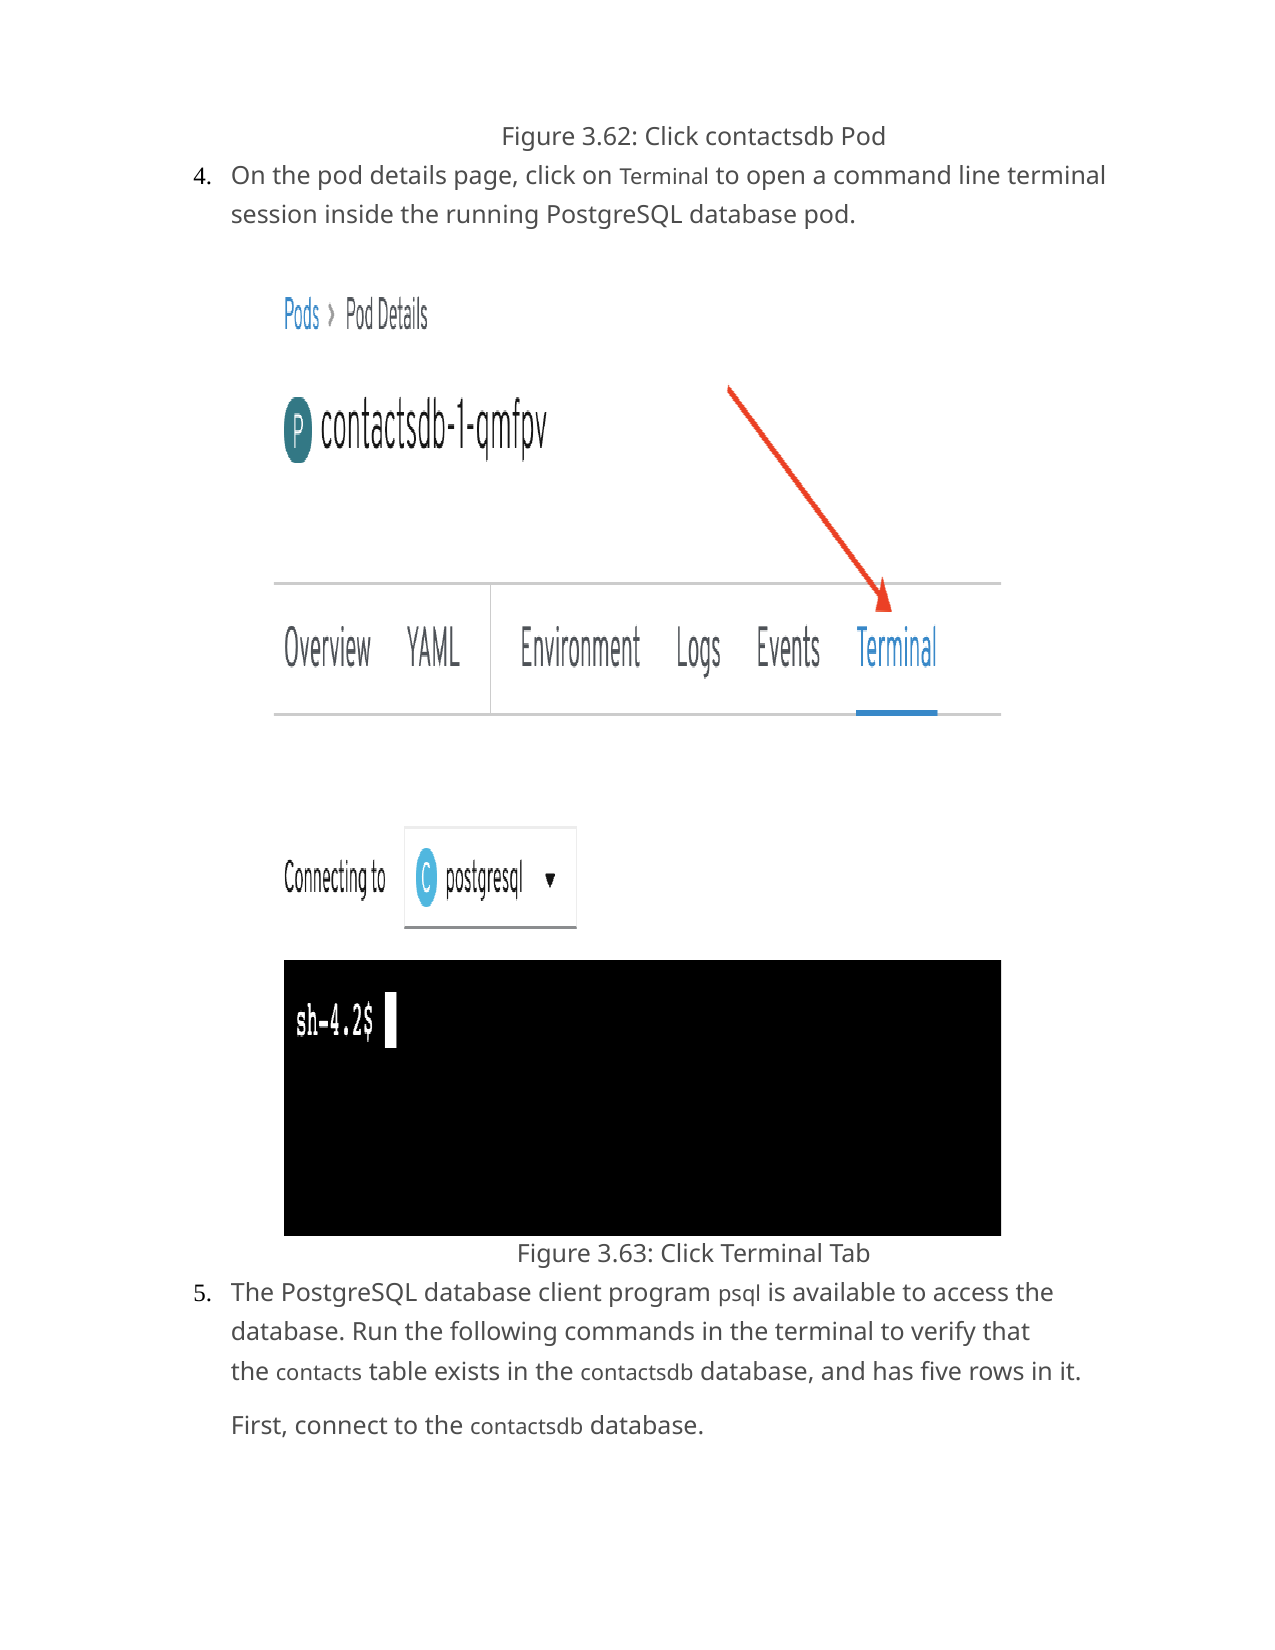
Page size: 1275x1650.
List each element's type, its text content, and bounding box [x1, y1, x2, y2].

list The PostgreSQL database client program psql is available to access the database. Run the following commands in the terminal to verify that the contacts table exists in the contactsdb database, and has five rows in it. [193, 1275, 1157, 1387]
list First, connect to the contactsdb database. [193, 1408, 1157, 1442]
picture [273, 251, 1002, 1236]
list Figure 3.63: Click Terminal Tab [193, 1236, 1157, 1270]
list Figure 3.62: Click contactsdb Pod [193, 118, 1157, 152]
list On the pod details page, click on Terminal to open a command line terminal session inside the running PostgreSQL database pod. [193, 157, 1157, 231]
